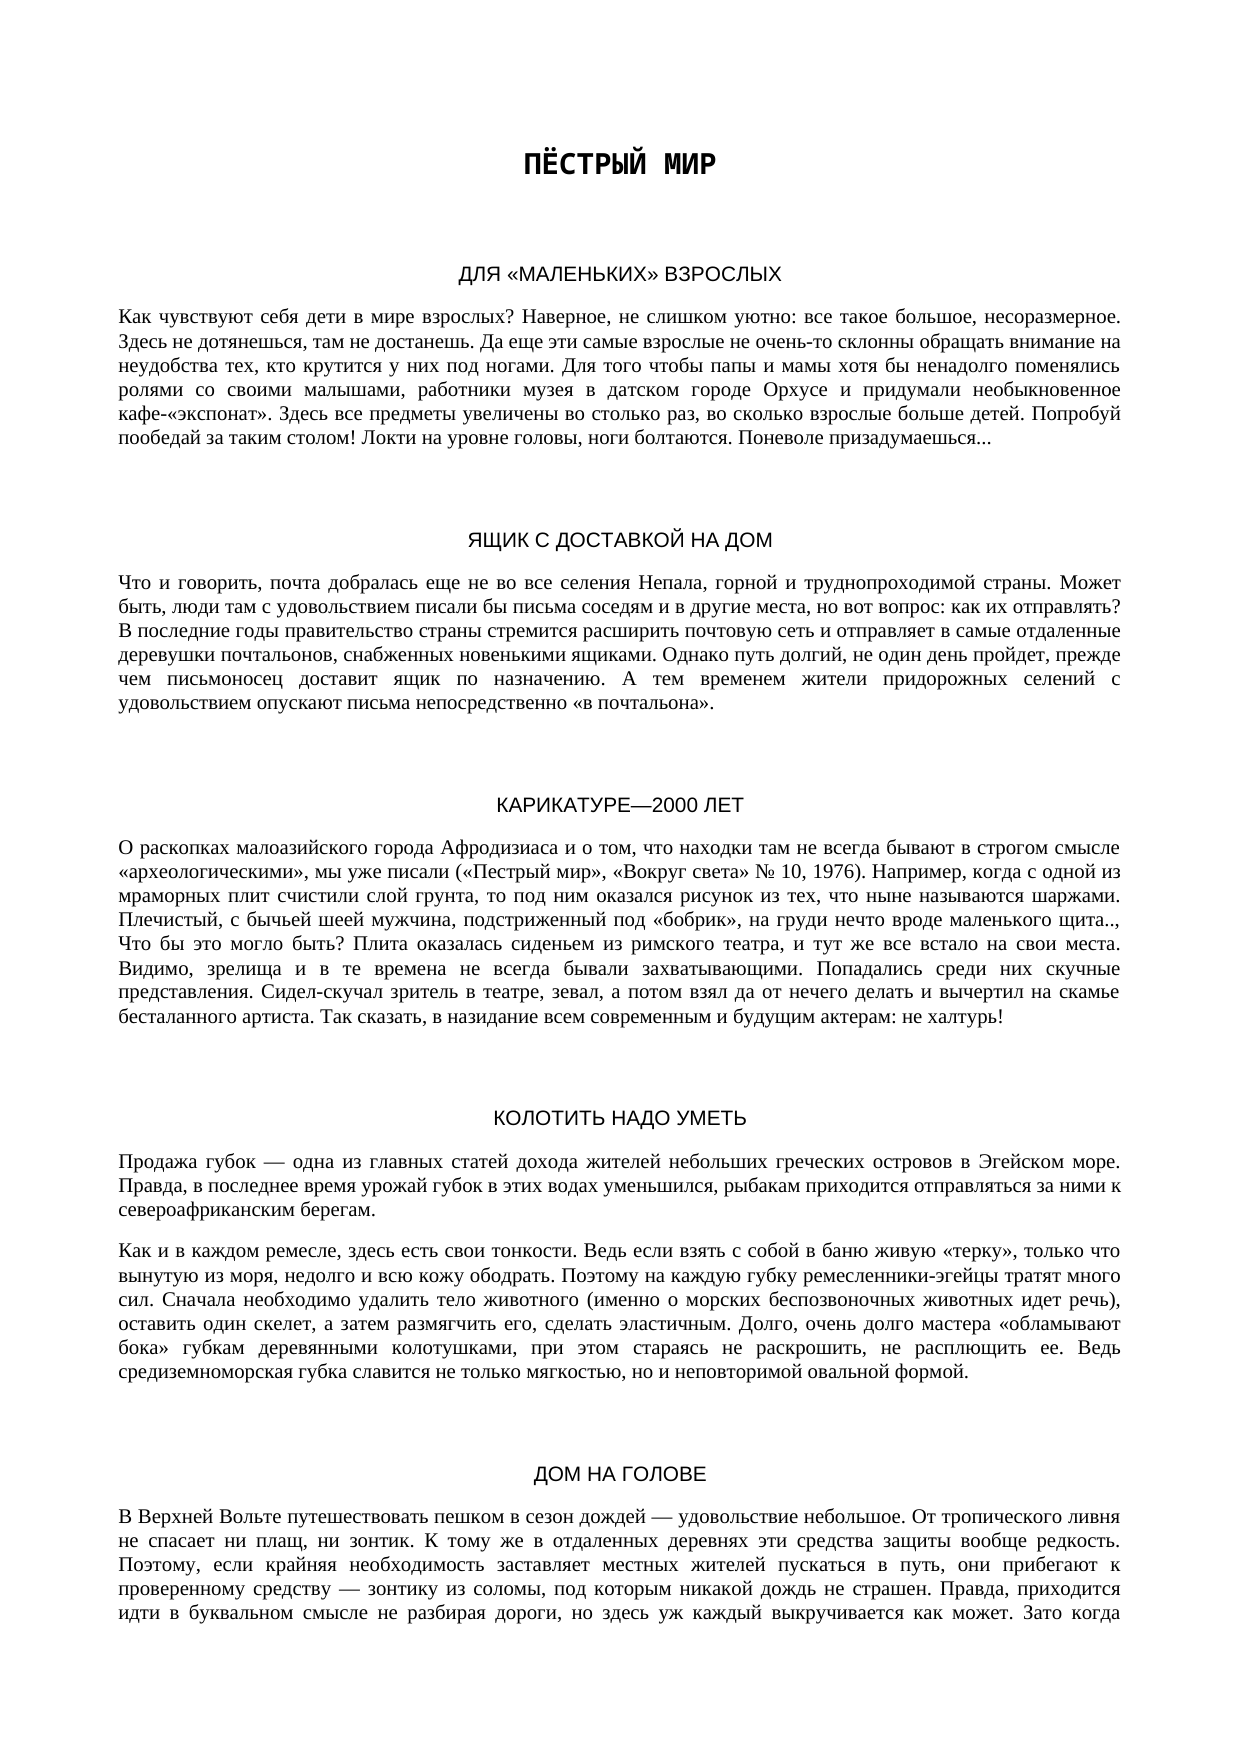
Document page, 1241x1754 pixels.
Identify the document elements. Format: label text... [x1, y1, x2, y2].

text О раскопках малоазийского города Афродизиаса и о том, что находки там не всегда бывают в строгом смысле «археологическими», мы уже писали («Пестрый мир», «Вокруг света» № 10, 1976). Например, когда с одной из мраморных плит счистили слой грунта, то под ним оказался рисунок из тех, что ныне называются шаржами. Плечистый, с бычьей шеей мужчина, подстриженный под «бобрик», на груди нечто вроде маленького щита.., Что бы это могло быть? Плита оказалась сиденьем из римского театра, и тут же все встало на свои места. Видимо, зрелища и в те времена не всегда бывали захватывающими. Попадались среди них скучные представления. Сидел-скучал зритель в театре, зевал, а потом взял да от нечего делать и вычертил на скамье бесталанного артиста. Так сказать, в назидание всем современным и будущим актерам: не халтурь! [118, 835, 1122, 1028]
text Что и говорить, почта добралась еще не во все селения Непала, горной и труднопроходимой страны. Может быть, люди там с удовольствием писали бы письма соседям и в другие места, но вот вопрос: как их отправлять? В последние годы правительство страны стремится расширить почтовую сеть и отправляет в самые отдаленные деревушки почтальонов, снабженных новенькими ящиками. Однако путь долгий, не один день пройдет, прежде чем письмоносец доставит ящик по назначению. А тем временем жители придорожных селений с удовольствием опускают письма непосредственно «в почтальона». [118, 570, 1122, 714]
text Продажа губок — одна из главных статей дохода жителей небольших греческих островов в Эгейском море. Правда, в последнее время урожай губок в этих водах уменьшился, рыбакам приходится отправляться за ними к североафриканским берегам. [118, 1148, 1122, 1221]
subtitle КАРИКАТУРЕ—2000 ЛЕТ [118, 793, 1122, 817]
text В Верхней Вольте путешествовать пешком в сезон дождей — удовольствие небольшое. От тропического ливня не спасает ни плащ, ни зонтик. К тому же в отдаленных деревнях эти средства защиты вообще редкость. Поэтому, если крайняя необходимость заставляет местных жителей пускаться в путь, они прибегают к проверенному средству — зонтику из соломы, под которым никакой дождь не страшен. Правда, приходится идти в буквальном смысле не разбирая дороги, но здесь уж каждый выкручивается как может. Зато когда [118, 1504, 1122, 1624]
subtitle ДОМ НА ГОЛОВЕ [118, 1461, 1122, 1485]
subtitle ДЛЯ «МАЛЕНЬКИХ» ВЗРОСЛЫХ [118, 262, 1122, 286]
subtitle ЯЩИК С ДОСТАВКОЙ НА ДОМ [118, 527, 1122, 551]
subtitle ПЁСТРЫЙ МИР [118, 143, 1122, 183]
subtitle КОЛОТИТЬ НАДО УМЕТЬ [118, 1106, 1122, 1130]
text Как чувствуют себя дети в мире взрослых? Наверное, не слишком уютно: все такое большое, несоразмерное. Здесь не дотянешься, там не достанешь. Да еще эти самые взрослые не очень-то склонны обращать внимание на неудобства тех, кто крутится у них под ногами. Для того чтобы папы и мамы хотя бы ненадолго поменялись ролями со своими малышами, работники музея в датском городе Орхусе и придумали необыкновенное кафе-«экспонат». Здесь все предметы увеличены во столько раз, во сколько взрослые больше детей. Попробуй пообедай за таким столом! Локти на уровне головы, ноги болтаются. Поневоле призадумаешься... [118, 304, 1122, 449]
text Как и в каждом ремесле, здесь есть свои тонкости. Ведь если взять с собой в баню живую «терку», только что вынутую из моря, недолго и всю кожу ободрать. Поэтому на каждую губку ремесленники-эгейцы тратят много сил. Сначала необходимо удалить тело животного (именно о морских беспозвоночных животных идет речь), оставить один скелет, а затем размягчить его, сделать эластичным. Долго, очень долго мастера «обламывают бока» губкам деревянными колотушками, при этом стараясь не раскрошить, не расплющить ее. Ведь средиземноморская губка славится не только мягкостью, но и неповторимой овальной формой. [118, 1238, 1122, 1383]
